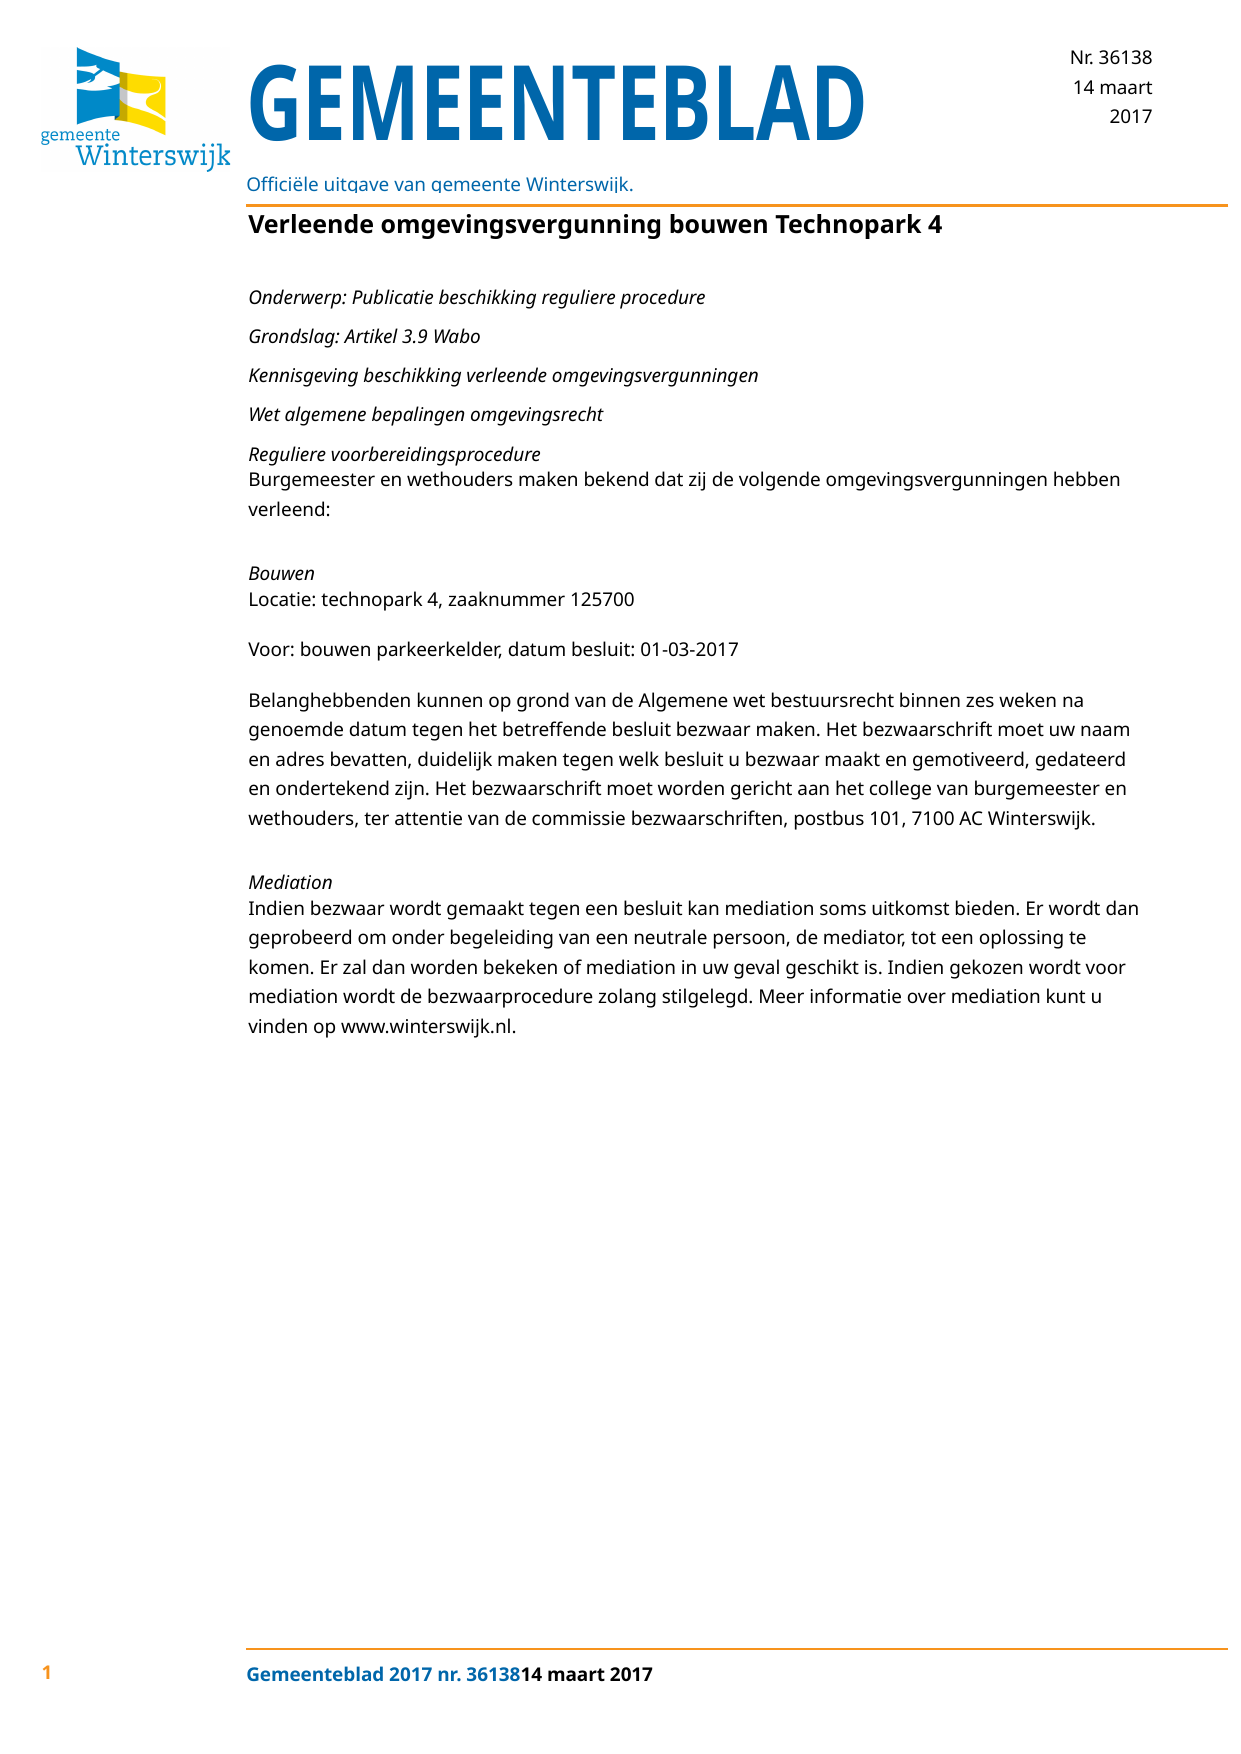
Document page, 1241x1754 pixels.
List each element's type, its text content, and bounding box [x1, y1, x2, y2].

text Belanghebbenden kunnen op grond van de Algemene wet bestuursrecht binnen zes weken na genoemde datum tegen het betreffende besluit bezwaar maken. Het bezwaarschrift moet uw naam en adres bevatten, duidelijk maken tegen welk besluit u bezwaar maakt en gemotiveerd, gedateerd en ondertekend zijn. Het bezwaarschrift moet worden gericht aan het college van burgemeester en wethouders, ter attentie van de commissie bezwaarschriften, postbus 101, 7100 AC Winterswijk. [248, 687, 1152, 831]
text Locatie: technopark 4, zaaknummer 125700 [248, 586, 1152, 612]
text Kennisgeving beschikking verleende omgevingsvergunningen [248, 362, 1152, 388]
text Reguliere voorbereidingsprocedure [248, 441, 1152, 467]
text Bouwen [248, 560, 1152, 586]
text Burgemeester en wethouders maken bekend dat zij de volgende omgevingsvergunningen hebben verleend: [248, 467, 1152, 522]
text Verleende omgevingsvergunning bouwen Technopark 4 [248, 207, 1152, 241]
text Voor: bouwen parkeerkelder, datum besluit: 01-03-2017 [248, 636, 1152, 662]
picture [41, 47, 231, 172]
text Grondslag: Artikel 3.9 Wabo [248, 323, 1152, 349]
text Mediation [248, 869, 1152, 895]
text Indien bezwaar wordt gemaakt tegen een besluit kan mediation soms uitkomst bieden. Er wordt dan geprobeerd om onder begeleiding van een neutrale persoon, de mediator, tot een oplossing te komen. Er zal dan worden bekeken of mediation in uw geval geschikt is. Indien gekozen wordt voor mediation wordt de bezwaarprocedure zolang stilgelegd. Meer informatie over mediation kunt u vinden op www.winterswijk.nl. [248, 895, 1152, 1039]
picture [225, 153, 231, 162]
text Wet algemene bepalingen omgevingsrecht [248, 402, 1152, 427]
text Onderwerp: Publicatie beschikking reguliere procedure [248, 284, 1152, 309]
